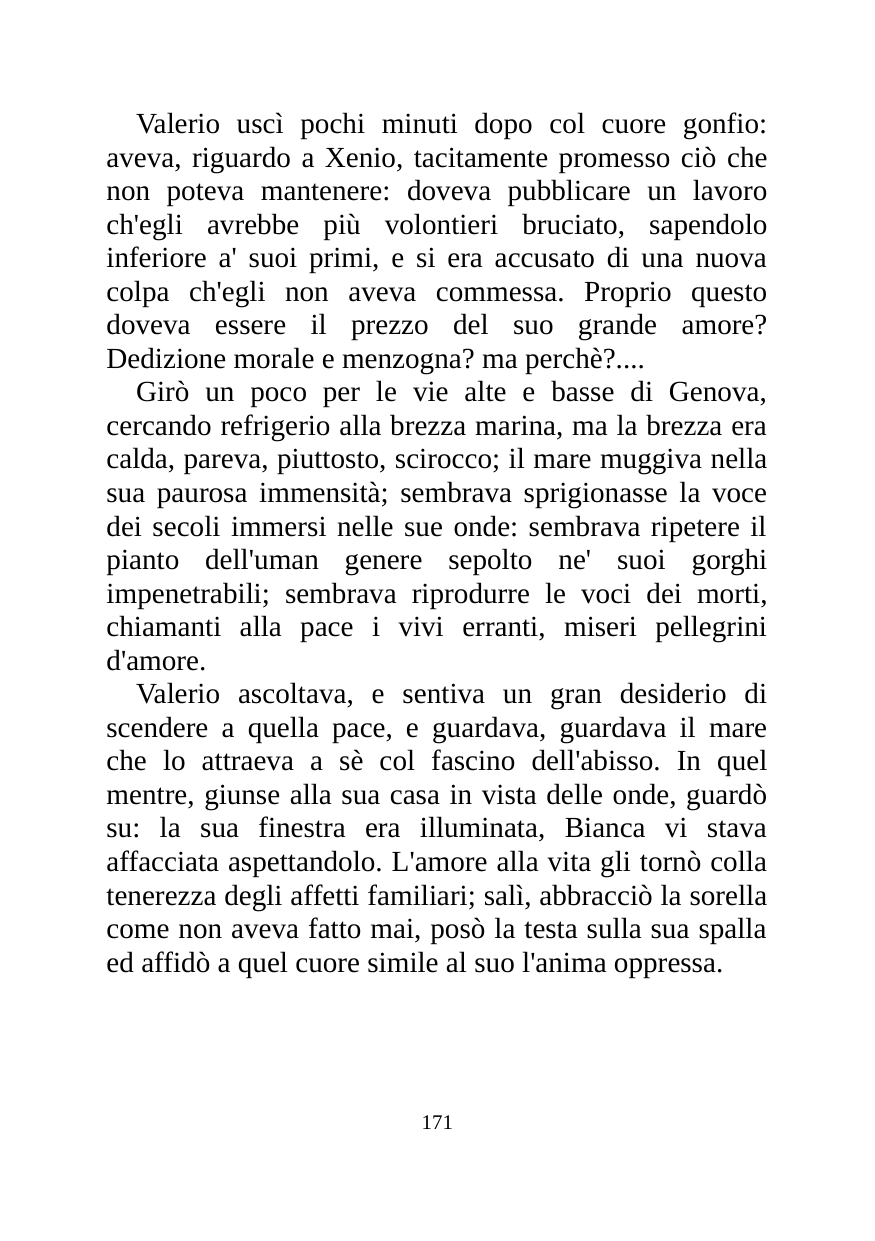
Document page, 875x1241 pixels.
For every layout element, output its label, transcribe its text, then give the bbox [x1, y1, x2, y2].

text Girò un poco per le vie alte e basse di Genova, cercando refrigerio alla brezza marina, ma la brezza era calda, pareva, piuttosto, scirocco; il mare muggiva nella sua paurosa immensità; sembrava sprigionasse la voce dei secoli immersi nelle sue onde: sembrava ripetere il pianto dell'uman genere sepolto ne' suoi gorghi impenetrabili; sembrava riprodurre le voci dei morti, chiamanti alla pace i vivi erranti, miseri pellegrini d'amore. [106, 374, 768, 676]
text Valerio ascoltava, e sentiva un gran desiderio di scendere a quella pace, e guardava, guardava il mare che lo attraeva a sè col fascino dell'abisso. In quel mentre, giunse alla sua casa in vista delle onde, guardò su: la sua finestra era illuminata, Bianca vi stava affacciata aspettandolo. L'amore alla vita gli tornò colla tenerezza degli affetti familiari; salì, abbracciò la sorella come non aveva fatto mai, posò la testa sulla sua spalla ed affidò a quel cuore simile al suo l'anima oppressa. [106, 676, 768, 978]
text Valerio uscì pochi minuti dopo col cuore gonfio: aveva, riguardo a Xenio, tacitamente promesso ciò che non poteva mantenere: doveva pubblicare un lavoro ch'egli avrebbe più volontieri bruciato, sapendolo inferiore a' suoi primi, e si era accusato di una nuova colpa ch'egli non aveva commessa. Proprio questo doveva essere il prezzo del suo grande amore? Dedizione morale e menzogna? ma perchè?.... [106, 106, 768, 374]
